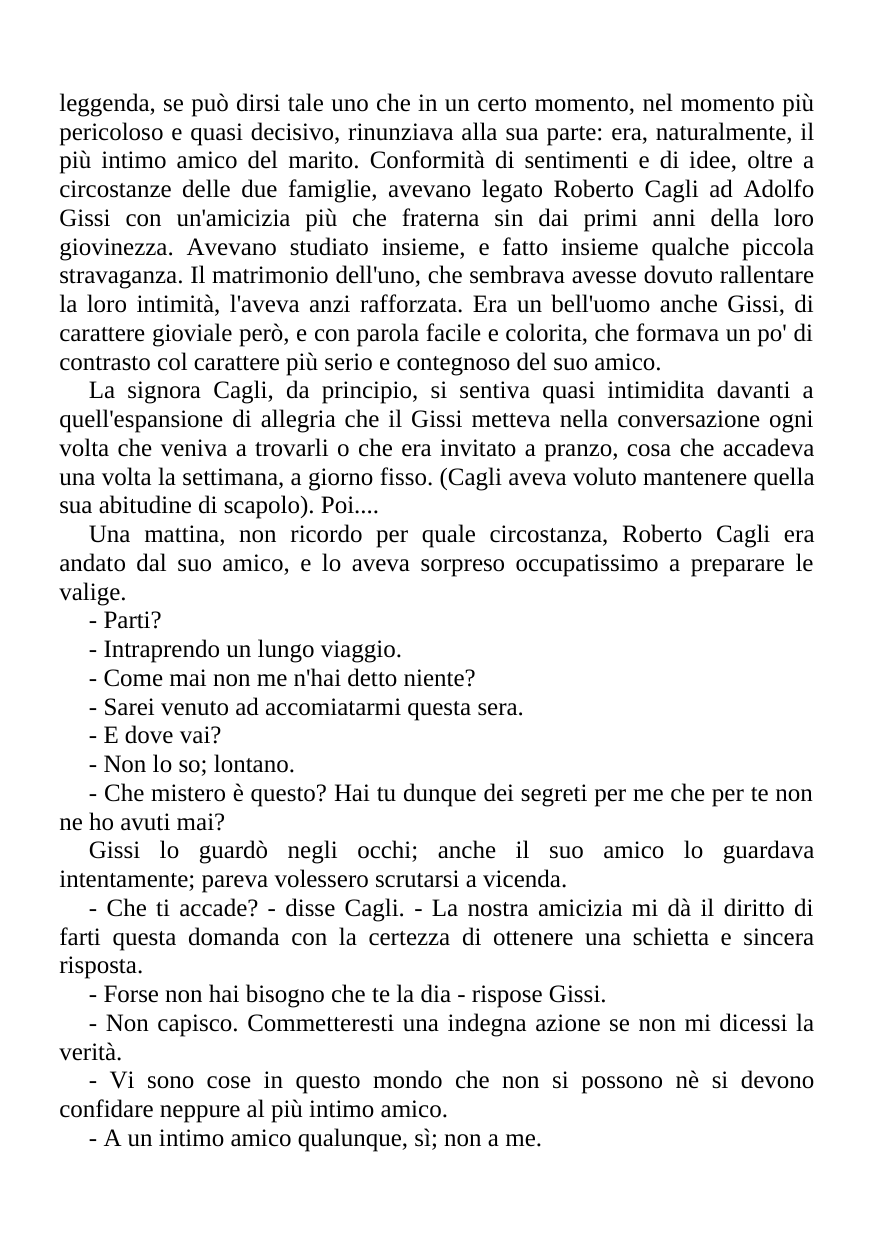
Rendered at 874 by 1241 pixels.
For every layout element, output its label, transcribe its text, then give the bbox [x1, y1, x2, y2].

text - A un intimo amico qualunque, sì; non a me. [59, 1123, 815, 1152]
text - Che ti accade? - disse Cagli. - La nostra amicizia mi dà il diritto di farti questa domanda con la certezza di ottenere una schietta e sincera risposta. [59, 893, 815, 979]
text - Come mai non me n'hai detto niente? [59, 663, 815, 692]
text Una mattina, non ricordo per quale circostanza, Roberto Cagli era andato dal suo amico, e lo aveva sorpreso occupatissimo a preparare le valige. [59, 519, 815, 605]
text - Parti? [59, 605, 815, 634]
text La signora Cagli, da principio, si sentiva quasi intimidita davanti a quell'espansione di allegria che il Gissi metteva nella conversazione ogni volta che veniva a trovarli o che era invitato a pranzo, cosa che accadeva una volta la settimana, a giorno fisso. (Cagli aveva voluto mantenere quella sua abitudine di scapolo). Poi.... [59, 375, 815, 519]
text Gissi lo guardò negli occhi; anche il suo amico lo guardava intentamente; pareva volessero scrutarsi a vicenda. [59, 835, 815, 893]
text - Vi sono cose in questo mondo che non si possono nè si devono confidare neppure al più intimo amico. [59, 1065, 815, 1123]
text - Che mistero è questo? Hai tu dunque dei segreti per me che per te non ne ho avuti mai? [59, 778, 815, 835]
text - Forse non hai bisogno che te la dia - rispose Gissi. [59, 979, 815, 1008]
text - Non capisco. Commetteresti una indegna azione se non mi dicessi la verità. [59, 1008, 815, 1065]
text - Intraprendo un lungo viaggio. [59, 634, 815, 663]
text leggenda, se può dirsi tale uno che in un certo momento, nel momento più pericoloso e quasi decisivo, rinunziava alla sua parte: era, naturalmente, il più intimo amico del marito. Conformità di sentimenti e di idee, oltre a circostanze delle due famiglie, avevano legato Roberto Cagli ad Adolfo Gissi con un'amicizia più che fraterna sin dai primi anni della loro giovinezza. Avevano studiato insieme, e fatto insieme qualche piccola stravaganza. Il matrimonio dell'uno, che sembrava avesse dovuto rallentare la loro intimità, l'aveva anzi rafforzata. Era un bell'uomo anche Gissi, di carattere gioviale però, e con parola facile e colorita, che formava un po' di contrasto col carattere più serio e contegnoso del suo amico. [59, 88, 815, 375]
text - Sarei venuto ad accomiatarmi questa sera. [59, 692, 815, 720]
text - Non lo so; lontano. [59, 749, 815, 778]
text - E dove vai? [59, 720, 815, 749]
